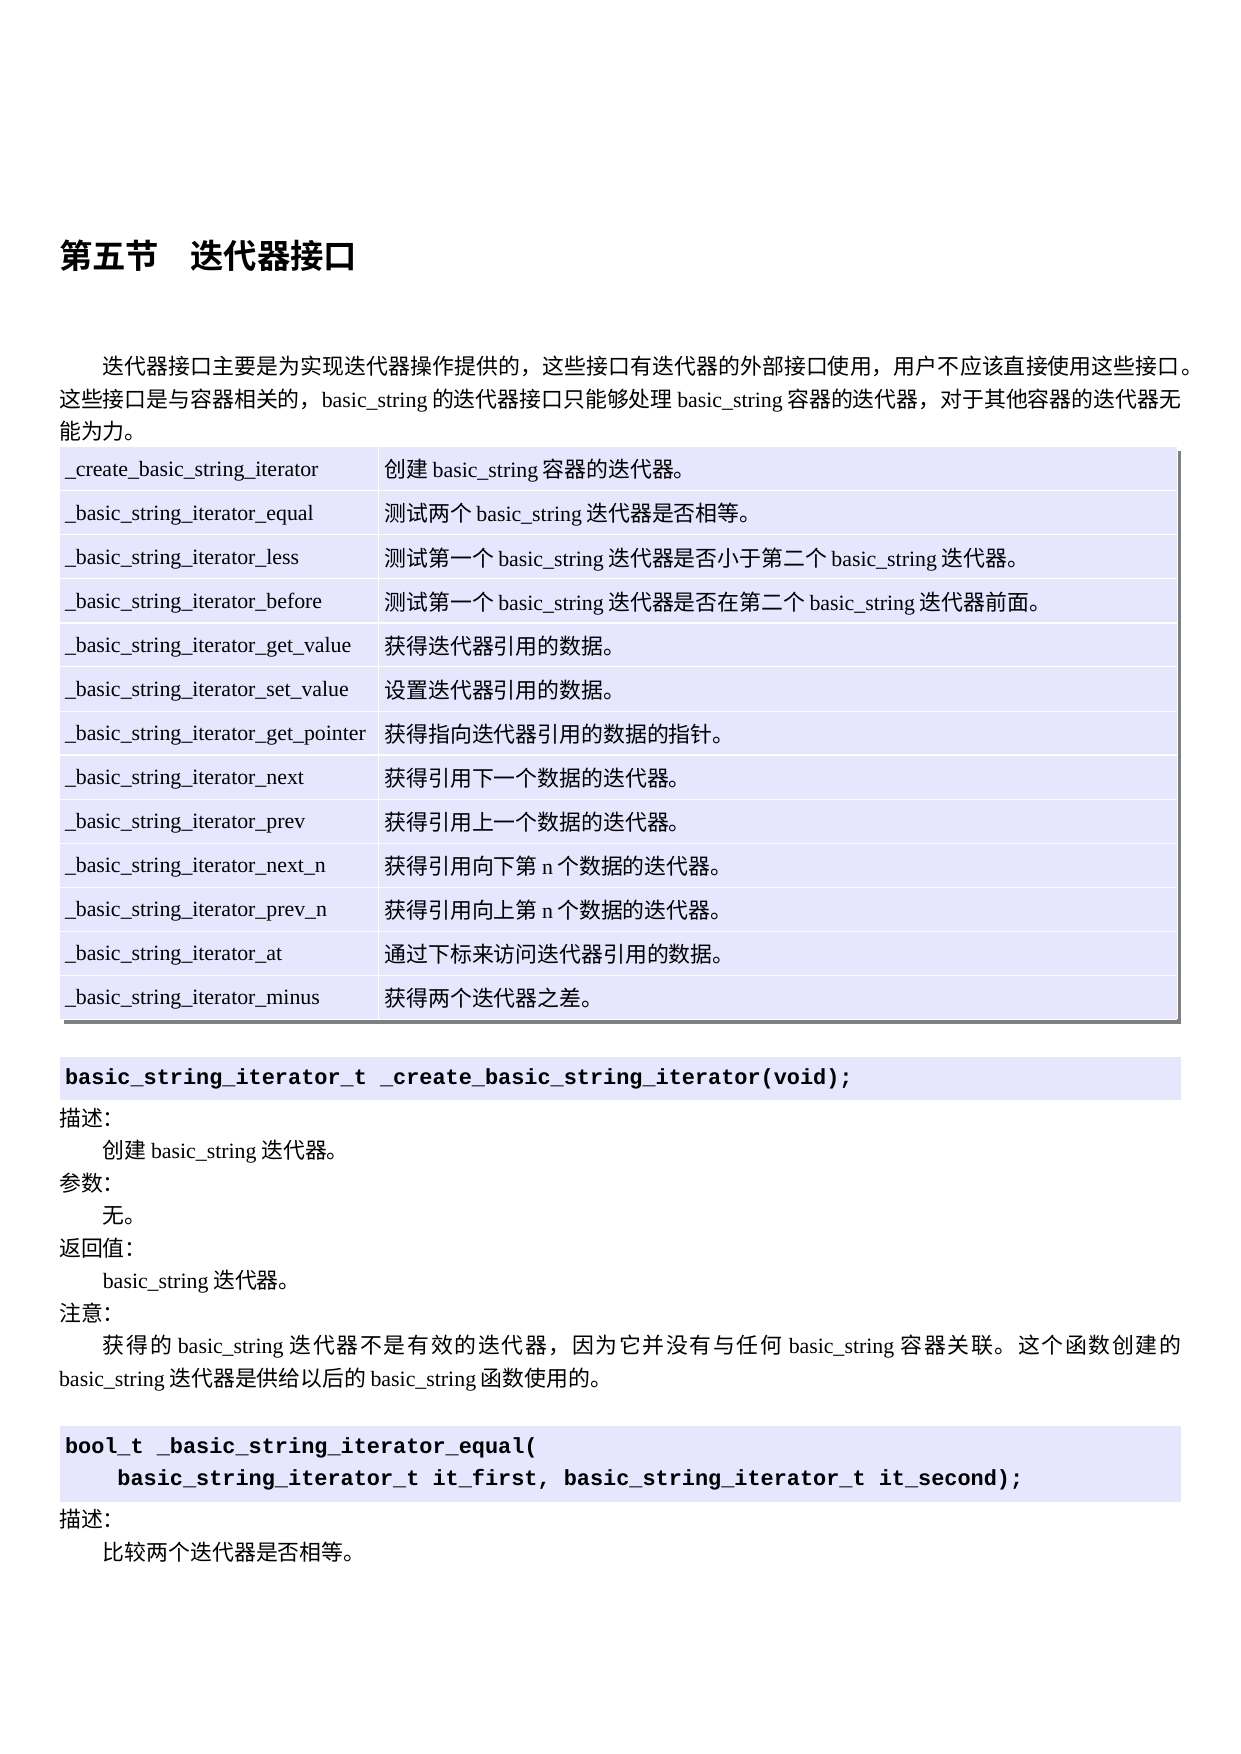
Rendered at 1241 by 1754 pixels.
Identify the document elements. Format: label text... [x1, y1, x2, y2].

table_cell _basic_string_iterator_get_pointer [60, 712, 378, 754]
table_cell _basic_string_iterator_set_value [60, 667, 378, 711]
table_cell 获得引用向上第n个数据的迭代器。 [379, 888, 1177, 931]
table_cell _basic_string_iterator_at [60, 932, 378, 975]
table_cell 测试两个basic_string迭代器是否相等。 [379, 491, 1177, 534]
table_cell _basic_string_iterator_before [60, 579, 378, 622]
table_cell _basic_string_iterator_next_n [60, 844, 378, 887]
text 迭代器接口主要是为实现迭代器操作提供的，这些接口有迭代器的外部接口使用，用户不应该直接使用这些接口。这些接口是与容器相关的，basic_string的迭代器接口只能够处理basic_string容器的迭代器，对于其他容器的迭代器无能为力。 [59, 349, 1181, 446]
table_cell 设置迭代器引用的数据。 [379, 667, 1177, 711]
text 描述： [59, 1503, 1181, 1534]
table_cell _basic_string_iterator_next [60, 756, 378, 799]
text basic_string迭代器。 [59, 1263, 1181, 1295]
table_cell 获得指向迭代器引用的数据的指针。 [379, 712, 1177, 754]
subtitle 迭代器接口 [59, 221, 1181, 286]
table_cell 获得引用上一个数据的迭代器。 [379, 800, 1177, 843]
table_cell _basic_string_iterator_get_value [60, 624, 378, 666]
table_cell 获得两个迭代器之差。 [379, 976, 1177, 1019]
table_header 创建basic_string容器的迭代器。 [379, 447, 1177, 490]
table_header basic_string_iterator_t _create_basic_string_iterator(void); [60, 1057, 1181, 1100]
text 注意： [59, 1295, 1181, 1328]
table_header bool_t _basic_string_iterator_equal( basic_string_iterator_t it_first, basic_string_iterator_t it_second); [60, 1426, 1181, 1502]
table_header _create_basic_string_iterator [60, 447, 378, 490]
text 返回值： [59, 1230, 1181, 1263]
table_cell 获得引用下一个数据的迭代器。 [379, 756, 1177, 799]
text 比较两个迭代器是否相等。 [59, 1534, 1181, 1567]
table_cell _basic_string_iterator_less [60, 535, 378, 578]
table_cell _basic_string_iterator_equal [60, 491, 378, 534]
text 获得的basic_string迭代器不是有效的迭代器，因为它并没有与任何basic_string容器关联。这个函数创建的basic_string迭代器是供给以后的basic_string函数使用的。 [59, 1328, 1181, 1393]
text 参数： [59, 1165, 1181, 1198]
table_cell 测试第一个basic_string迭代器是否在第二个basic_string迭代器前面。 [379, 579, 1177, 622]
table_cell 通过下标来访问迭代器引用的数据。 [379, 932, 1177, 975]
table_cell 获得迭代器引用的数据。 [379, 624, 1177, 666]
text 创建basic_string迭代器。 [59, 1133, 1181, 1165]
table_cell 测试第一个basic_string迭代器是否小于第二个basic_string迭代器。 [379, 535, 1177, 578]
text 无。 [59, 1198, 1181, 1230]
table_cell _basic_string_iterator_minus [60, 976, 378, 1019]
table_cell _basic_string_iterator_prev [60, 800, 378, 843]
text 描述： [59, 1101, 1181, 1133]
table_cell 获得引用向下第n个数据的迭代器。 [379, 844, 1177, 887]
table_cell _basic_string_iterator_prev_n [60, 888, 378, 931]
